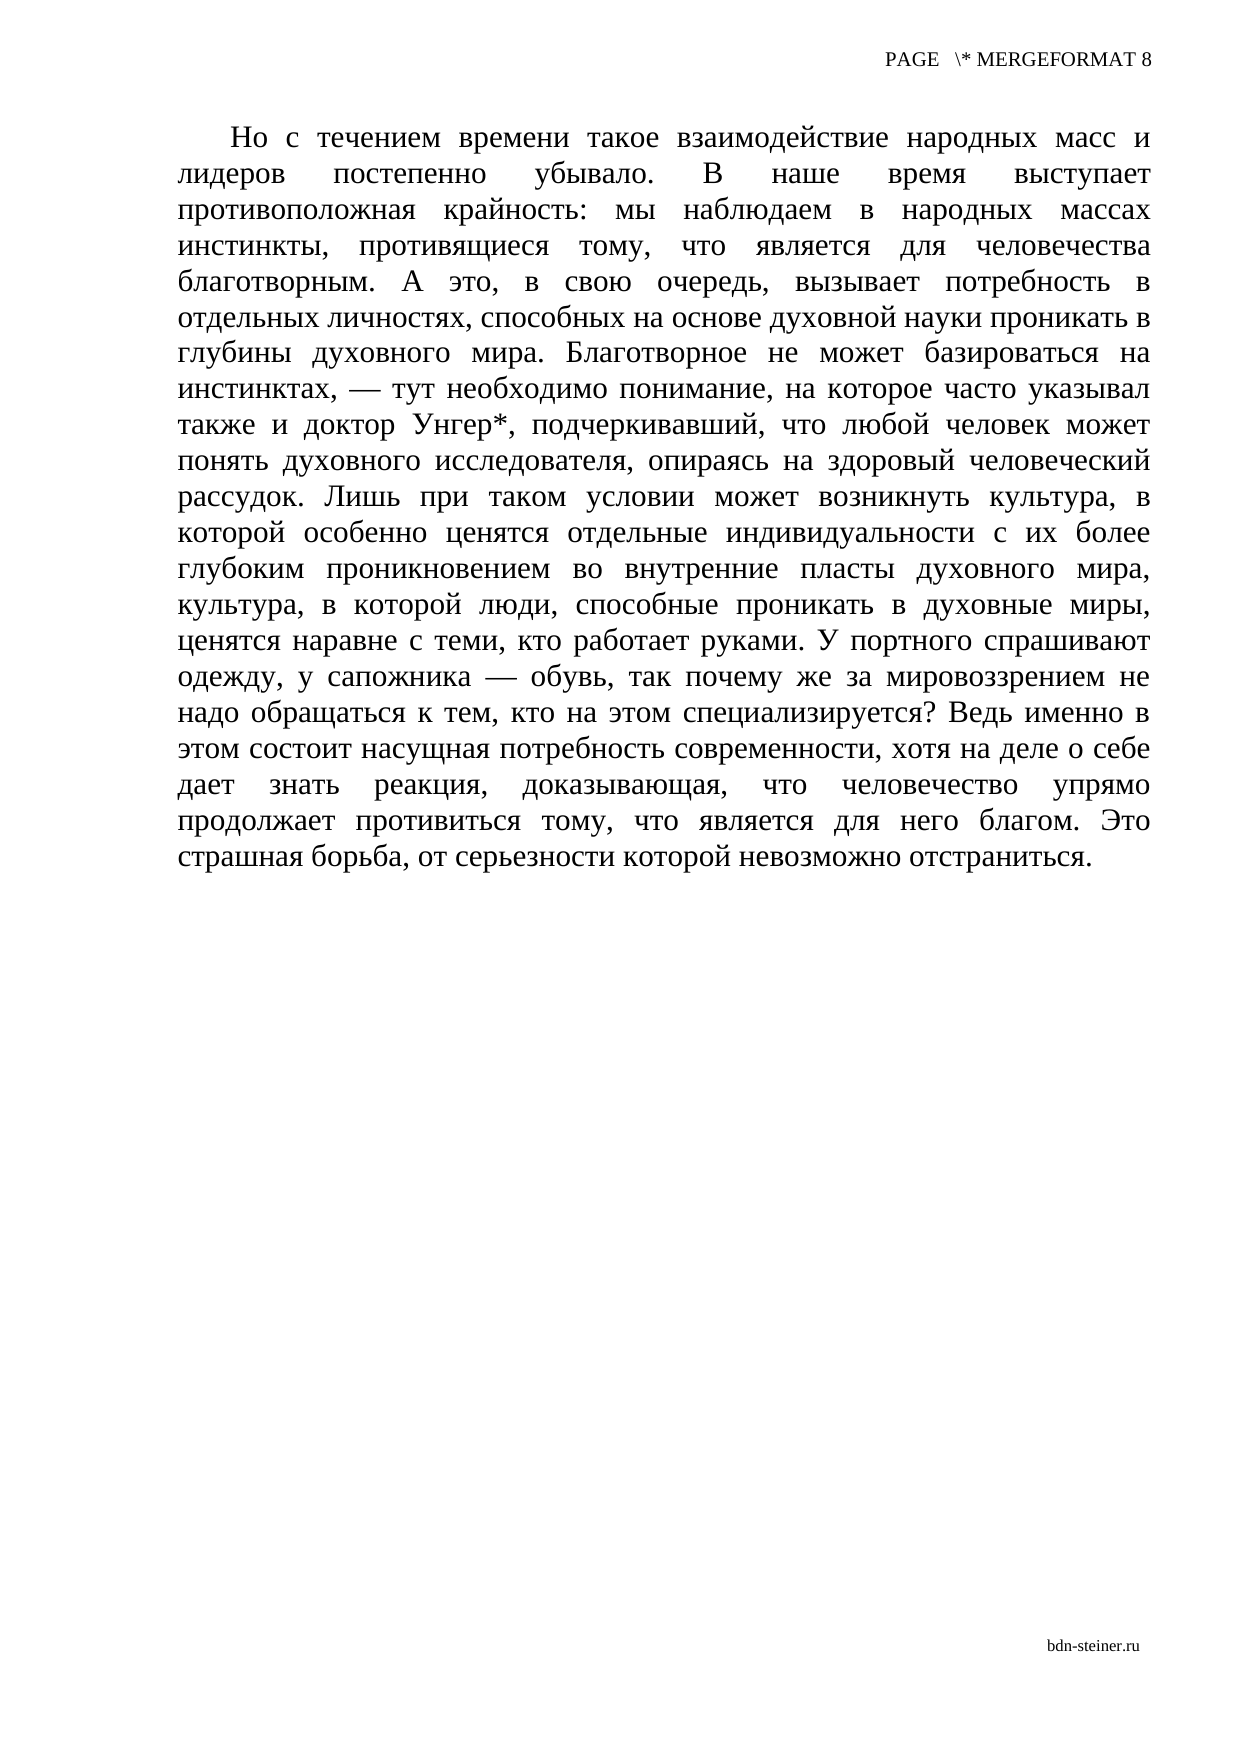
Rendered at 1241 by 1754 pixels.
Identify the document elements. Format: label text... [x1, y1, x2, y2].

text Но с течением времени такое взаимодействие народных масс и лидеров постепенно убывало. В наше время выступает противоположная крайность: мы наблюдаем в народных массах инстинкты, противящиеся тому, что является для человечества благотворным. А это, в свою очередь, вызывает потребность в отдельных личностях, способных на основе духовной науки проникать в глубины духовного мира. Благотворное не может базироваться на инстинктах, — тут необходимо понимание, на которое часто указывал также и доктор Унгер*, подчеркивавший, что любой человек может понять духовного исследователя, опираясь на здоровый человеческий рассудок. Лишь при таком условии может возникнуть культура, в которой особенно ценятся отдельные индивидуальности с их более глубоким проникновением во внутренние пласты духовного мира, культура, в которой люди, способные проникать в духовные миры, ценятся наравне с теми, кто работает руками. У портного спрашивают одежду, у сапожника — обувь, так почему же за мировоззрением не надо обращаться к тем, кто на этом специализируется? Ведь именно в этом состоит насущная потребность современности, хотя на деле о себе дает знать реакция, доказывающая, что человечество упрямо продолжает противиться тому, что является для него благом. Это страшная борьба, от серьезности которой невозможно отстраниться. [177, 118, 1152, 873]
